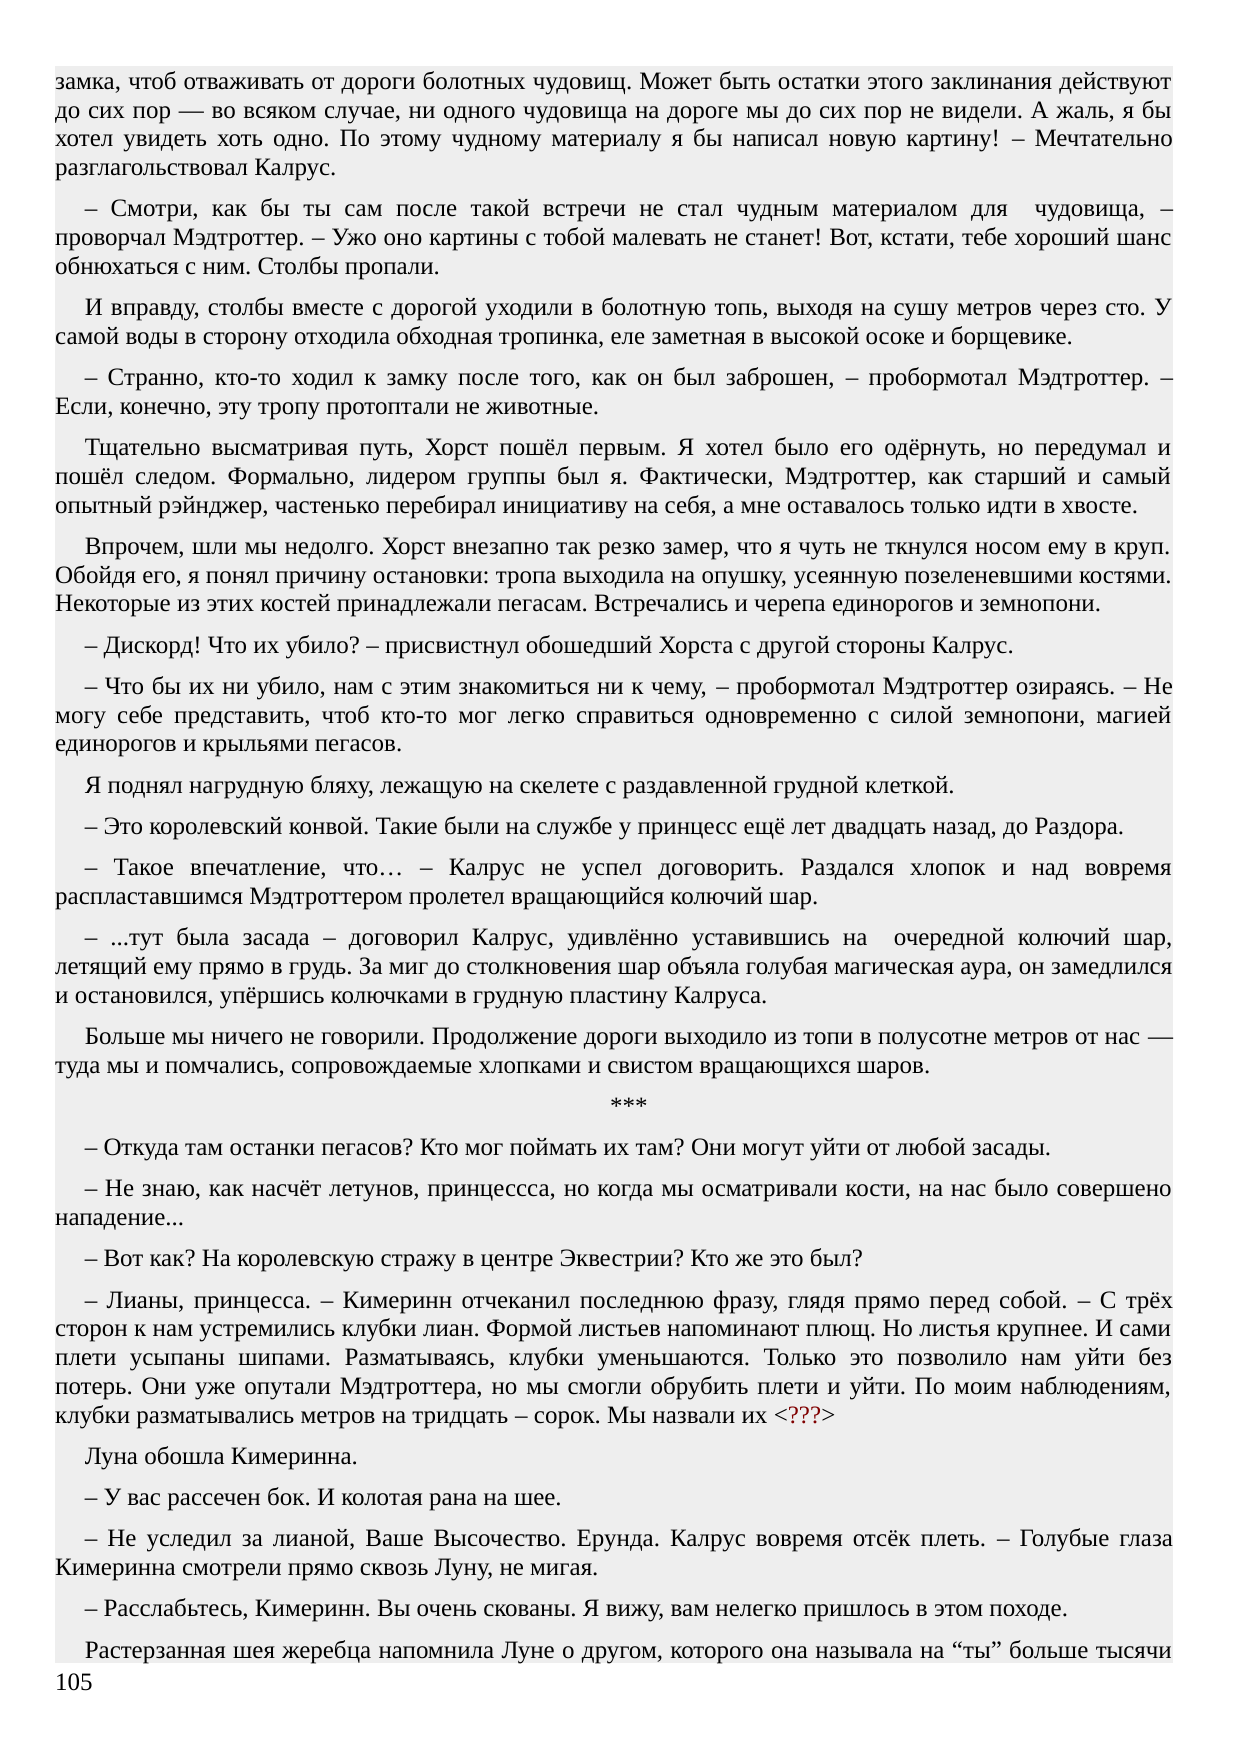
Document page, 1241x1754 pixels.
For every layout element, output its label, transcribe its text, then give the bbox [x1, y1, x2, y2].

text – Странно, кто-то ходил к замку после того, как он был заброшен, – пробормотал Мэдтроттер. – Если, конечно, эту тропу протоптали не животные. [55, 362, 1173, 420]
text Тщательно высматривая путь, Хорст пошёл первым. Я хотел было его одёрнуть, но передумал и пошёл следом. Формально, лидером группы был я. Фактически, Мэдтроттер, как старший и самый опытный рэйнджер, частенько перебирал инициативу на себя, а мне оставалось только идти в хвосте. [55, 432, 1173, 518]
text – Лианы, принцесса. – Кимеринн отчеканил последнюю фразу, глядя прямо перед собой. – С трёх сторон к нам устремились клубки лиан. Формой листьев напоминают плющ. Но листья крупнее. И сами плети усыпаны шипами. Разматываясь, клубки уменьшаются. Только это позволило нам уйти без потерь. Они уже опутали Мэдтроттера, но мы смогли обрубить плети и уйти. По моим наблюдениям, клубки разматывались метров на тридцать – сорок. Мы назвали их <???> [55, 1285, 1173, 1428]
text замка, чтоб отваживать от дороги болотных чудовищ. Может быть остатки этого заклинания действуют до сих пор — во всяком случае, ни одного чудовища на дороге мы до сих пор не видели. А жаль, я бы хотел увидеть хоть одно. По этому чудному материалу я бы написал новую картину! – Мечтательно разглагольствовал Калрус. [55, 66, 1173, 181]
text – Расслабьтесь, Кимеринн. Вы очень скованы. Я вижу, вам нелегко пришлось в этом походе. [55, 1593, 1173, 1622]
text – Откуда там останки пегасов? Кто мог поймать их там? Они могут уйти от любой засады. [55, 1132, 1173, 1161]
text – ...тут была засада – договорил Калрус, удивлённо уставившись на очередной колючий шар, летящий ему прямо в грудь. За миг до столкновения шар объяла голубая магическая аура, он замедлился и остановился, упёршись колючками в грудную пластину Калруса. [55, 922, 1173, 1008]
text Впрочем, шли мы недолго. Хорст внезапно так резко замер, что я чуть не ткнулся носом ему в круп. Обойдя его, я понял причину остановки: тропа выходила на опушку, усеянную позеленевшими костями. Некоторые из этих костей принадлежали пегасам. Встречались и черепа единорогов и земнопони. [55, 531, 1173, 617]
text – Не знаю, как насчёт летунов, принцессса, но когда мы осматривали кости, на нас было совершено нападение... [55, 1173, 1173, 1231]
text Больше мы ничего не говорили. Продолжение дороги выходило из топи в полусотне метров от нас — туда мы и помчались, сопровождаемые хлопками и свистом вращающихся шаров. [55, 1021, 1173, 1078]
text – Не уследил за лианой, Ваше Высочество. Ерунда. Калрус вовремя отсёк плеть. – Голубые глаза Кимеринна смотрели прямо сквозь Луну, не мигая. [55, 1523, 1173, 1581]
text – Дискорд! Что их убило? – присвистнул обошедший Хорста с другой стороны Калрус. [55, 630, 1173, 658]
text Я поднял нагрудную бляху, лежащую на скелете с раздавленной грудной клеткой. [55, 770, 1173, 798]
text – Что бы их ни убило, нам с этим знакомиться ни к чему, – пробормотал Мэдтроттер озираясь. – Не могу себе представить, чтоб кто-то мог легко справиться одновременно с силой земнопони, магией единорогов и крыльями пегасов. [55, 671, 1173, 757]
text *** [55, 1091, 1173, 1120]
text Растерзанная шея жеребца напомнила Луне о другом, которого она называла на “ты” больше тысячи [55, 1635, 1173, 1663]
text – Вот как? На королевскую стражу в центре Эквестрии? Кто же это был? [55, 1243, 1173, 1272]
text Луна обошла Кимеринна. [55, 1441, 1173, 1470]
text – Это королевский конвой. Такие были на службе у принцесс ещё лет двадцать назад, до Раздора. [55, 811, 1173, 840]
text – Такое впечатление, что… – Калрус не успел договорить. Раздался хлопок и над вовремя распластавшимся Мэдтроттером пролетел вращающийся колючий шар. [55, 852, 1173, 910]
text – У вас рассечен бок. И колотая рана на шее. [55, 1482, 1173, 1511]
text И вправду, столбы вместе с дорогой уходили в болотную топь, выходя на сушу метров через сто. У самой воды в сторону отходила обходная тропинка, еле заметная в высокой осоке и борщевике. [55, 292, 1173, 350]
text – Смотри, как бы ты сам после такой встречи не стал чудным материалом для чудовища, – проворчал Мэдтроттер. – Ужо оно картины с тобой малевать не станет! Вот, кстати, тебе хороший шанс обнюхаться с ним. Столбы пропали. [55, 193, 1173, 280]
